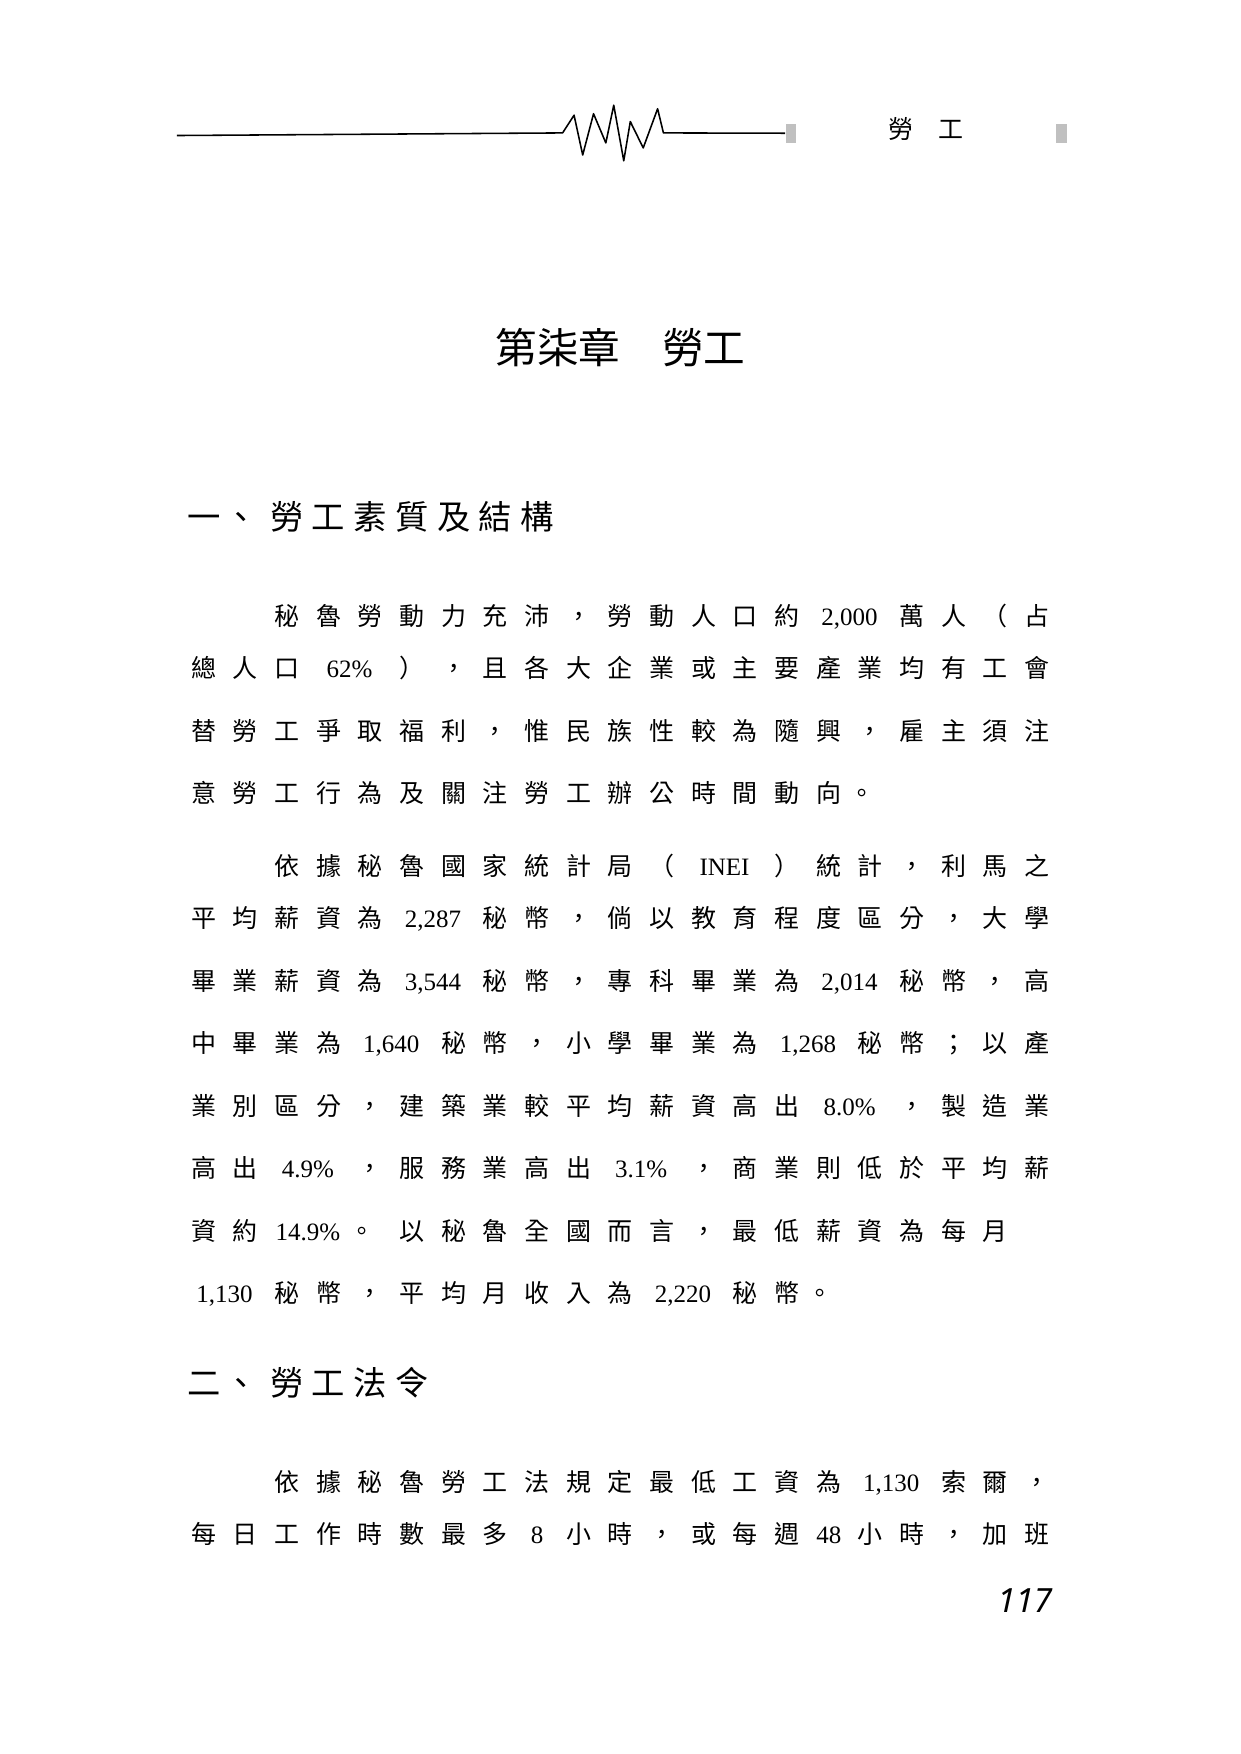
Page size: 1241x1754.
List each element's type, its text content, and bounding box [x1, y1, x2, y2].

text 秘魯勞動力充沛，勞動人口約2,000萬人（占總人口62%），且各大企業或主要產業均有工會替勞工爭取福利，惟民族性較為隨興，雇主須注意勞工行為及關注勞工辦公時間動向。 [183, 563, 1058, 813]
text 依據秘魯國家統計局（INEI）統計，利馬之平均薪資為2,287秘幣，倘以教育程度區分，大學畢業薪資為3,544秘幣，專科畢業為2,014秘幣，高中畢業為1,640秘幣，小學畢業為1,268秘幣；以產業別區分，建築業較平均薪資高出8.0%，製造業高出4.9%，服務業高出3.1%，商業則低於平均薪資約14.9%。以秘魯全國而言，最低薪資為每月1,130秘幣，平均月收入為2,220秘幣。 [183, 813, 1058, 1313]
text 第柒章 勞工 [183, 304, 1058, 366]
text 一、勞工素質及結構 [183, 473, 1058, 536]
text 二、勞工法令 [183, 1339, 1058, 1402]
text 依據秘魯勞工法規定最低工資為1,130索爾，每日工作時數最多8小時，或每週48小時，加班 [183, 1429, 1058, 1554]
